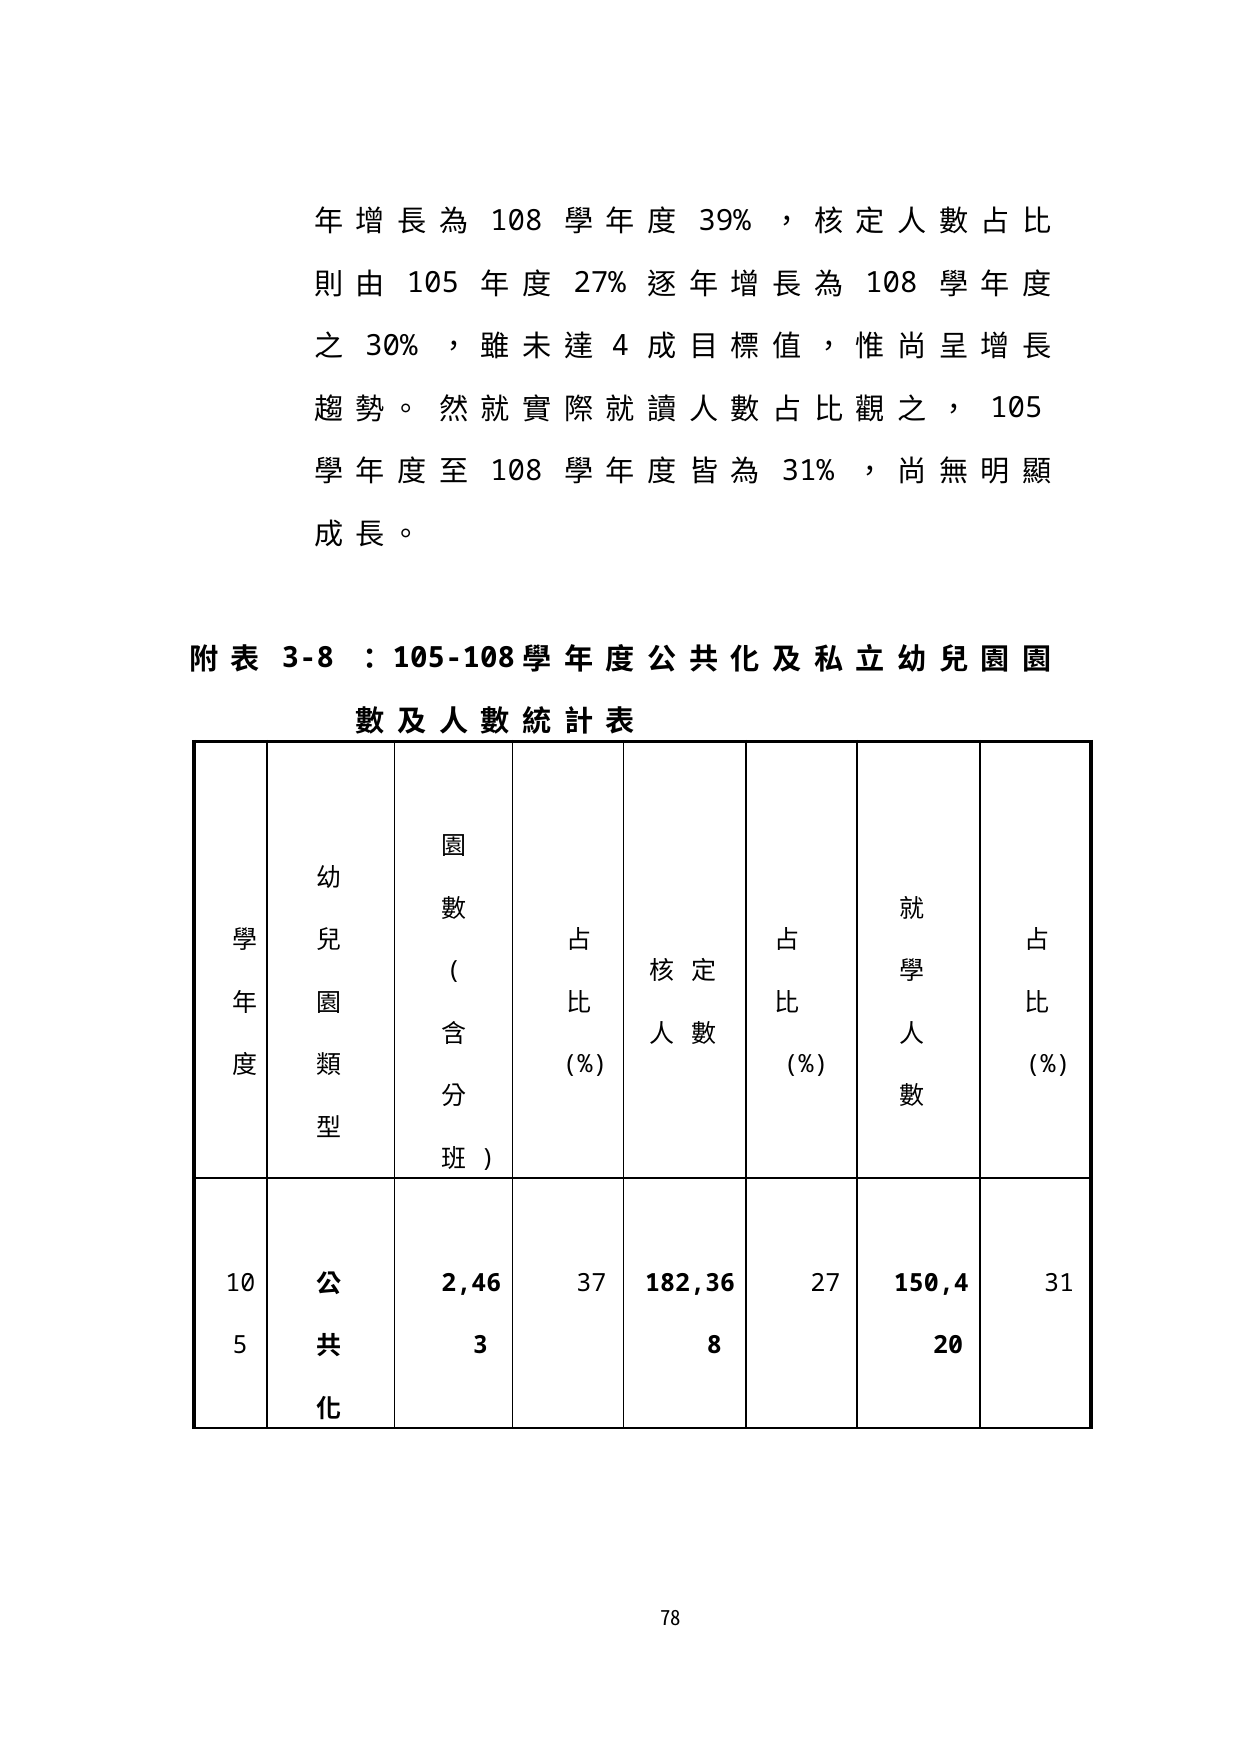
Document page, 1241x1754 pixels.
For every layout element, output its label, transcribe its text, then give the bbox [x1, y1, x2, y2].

table_header 占比(%) [981, 743, 1089, 1177]
table_header 園數(含分班) [395, 743, 512, 1177]
table_header 就學人數 [858, 743, 979, 1177]
table_header 占比(%) [513, 743, 623, 1177]
table_cell 27 [747, 1179, 856, 1427]
table_header 核定人數 [624, 743, 745, 1177]
table_header 占比(%) [747, 743, 856, 1177]
table_cell 公共化 [268, 1179, 394, 1427]
table_cell 31 [981, 1179, 1089, 1427]
table_cell 2,463 [395, 1179, 512, 1427]
table_cell 105 [196, 1179, 266, 1427]
table_header 學年度 [196, 743, 266, 1177]
table_cell 182,368 [624, 1179, 745, 1427]
table_cell 37 [513, 1179, 623, 1427]
text 附表3-8：105-108學年度公共化及私立幼兒園園數及人數統計表 [183, 615, 1058, 740]
table_cell 150,420 [858, 1179, 979, 1427]
table_header 幼兒園類型 [268, 743, 394, 1177]
text 年增長為108學年度39%，核定人數占比則由105年度27%逐年增長為108學年度之30%，雖未達4成目標值，惟尚呈增長趨勢。然就實際就讀人數占比觀之，105學年度至108學年度皆為31%，尚無明顯成長。 [271, 177, 1058, 552]
